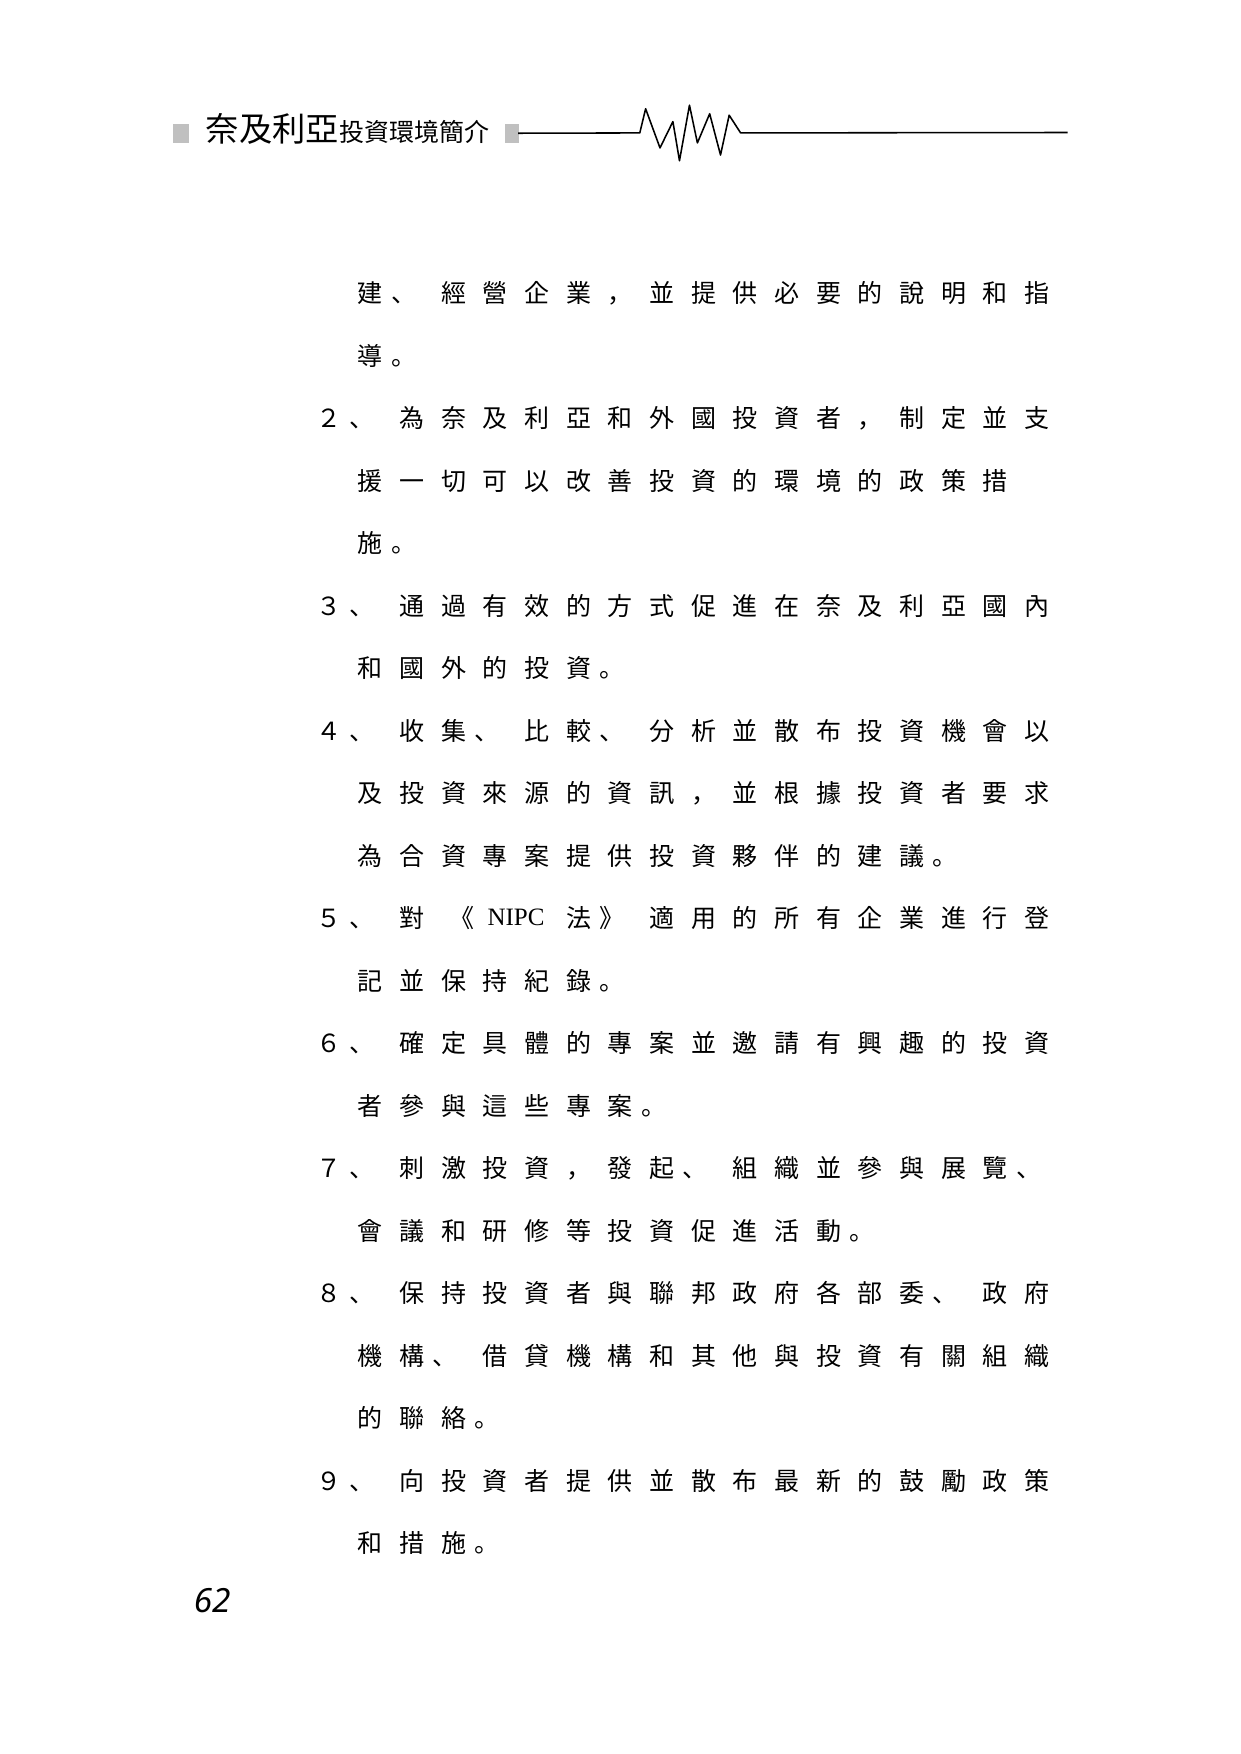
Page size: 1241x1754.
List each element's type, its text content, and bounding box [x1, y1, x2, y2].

text ６、確定具體的專案並邀請有興趣的投資者參與這些專案。 [281, 1000, 1058, 1125]
text ９、向投資者提供並散布最新的鼓勵政策和措施。 [281, 1438, 1058, 1563]
text ８、保持投資者與聯邦政府各部委、政府機構、借貸機構和其他與投資有關組織的聯絡。 [281, 1250, 1058, 1438]
text ７、刺激投資，發起、組織並參與展覽、會議和研修等投資促進活動。 [281, 1125, 1058, 1250]
text ３、通過有效的方式促進在奈及利亞國內和國外的投資。 [281, 563, 1058, 688]
text 建、經營企業，並提供必要的說明和指導。 [281, 250, 1058, 375]
text ２、為奈及利亞和外國投資者，制定並支援一切可以改善投資的環境的政策措施。 [281, 375, 1058, 563]
text ５、對《NIPC法》適用的所有企業進行登記並保持紀錄。 [281, 875, 1058, 1000]
text ４、收集、比較、分析並散布投資機會以及投資來源的資訊，並根據投資者要求為合資專案提供投資夥伴的建議。 [281, 688, 1058, 875]
